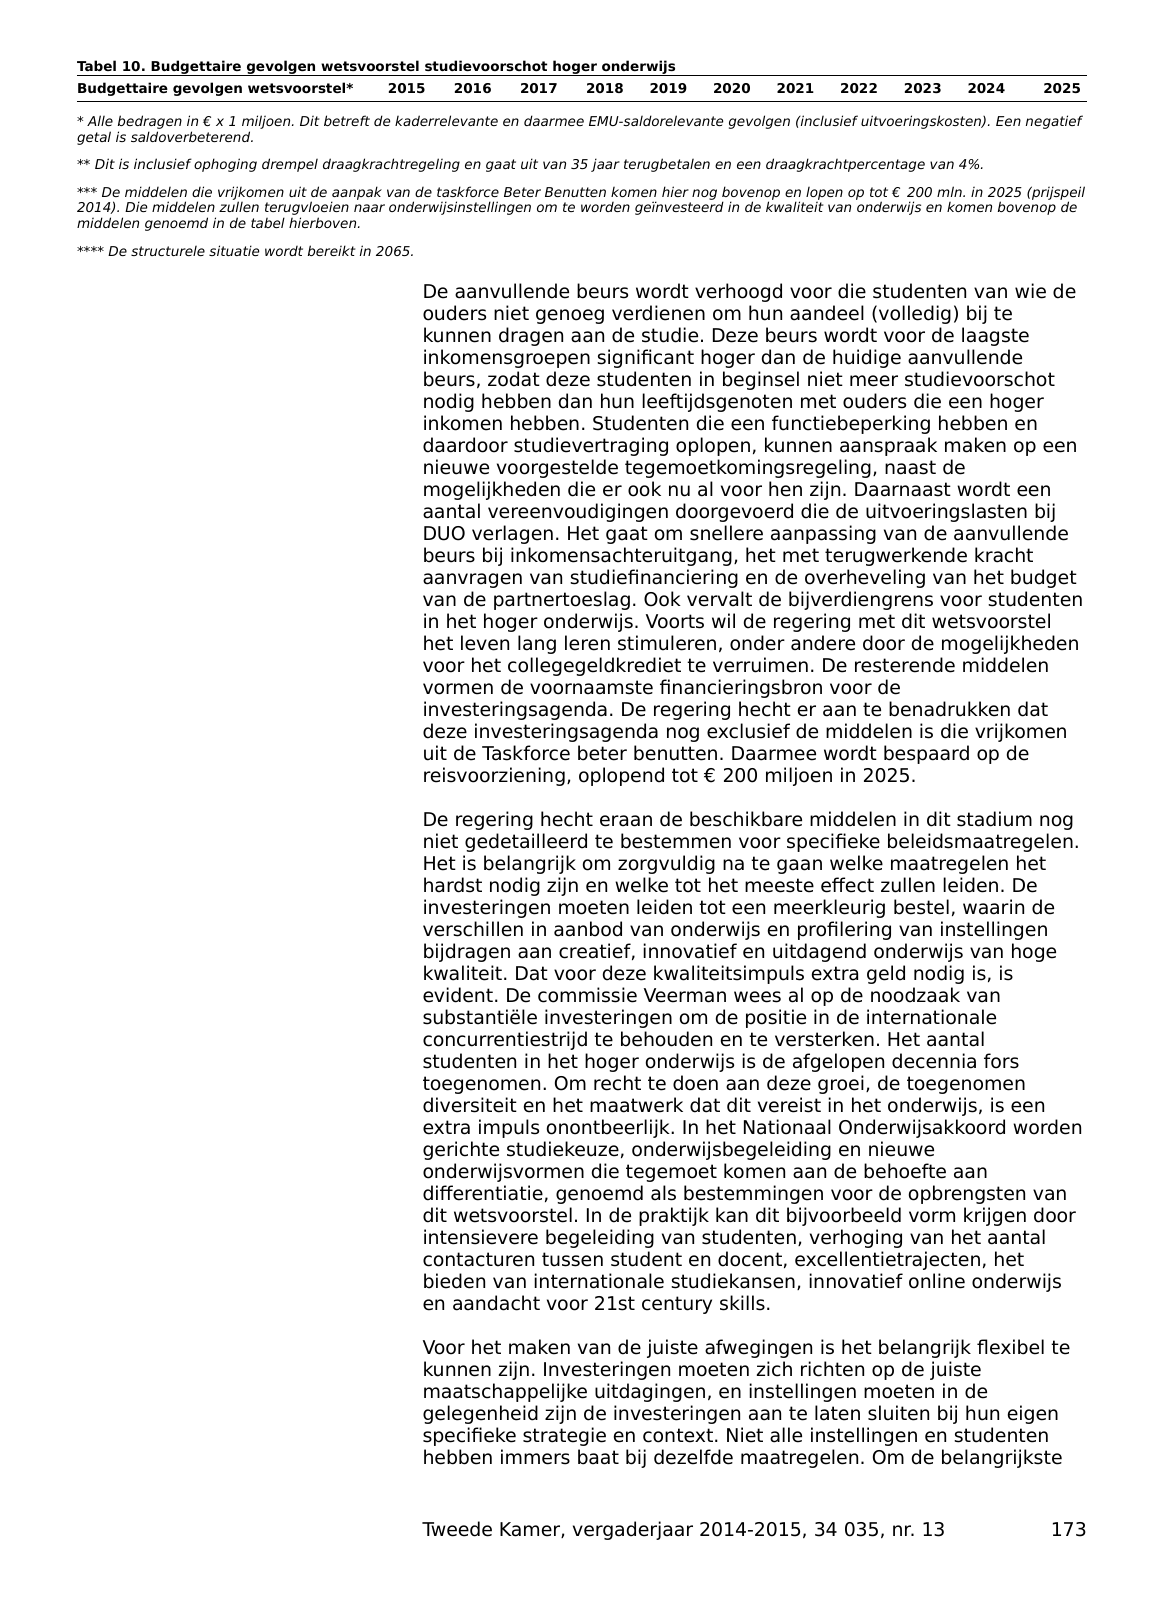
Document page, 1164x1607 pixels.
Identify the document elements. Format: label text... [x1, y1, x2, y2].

table_cell 2025 [1011, 76, 1087, 101]
table_cell 2021 [756, 76, 820, 101]
table_cell 2018 [563, 76, 629, 101]
table_cell 2017 [497, 76, 563, 101]
table_cell * Alle bedragen in € x 1 miljoen. Dit betreft de kaderrelevante en daarmee EMU-saldorelevante gevolgen (inclusief uitvoeringskosten). Een negatief getal is saldoverbeterend. ** Dit is inclusief ophoging drempel draagkrachtregeling en gaat uit van 35 jaar terugbetalen en een draagkrachtpercentage van 4%. *** De middelen die vrijkomen uit de aanpak van de taskforce Beter Benutten komen hier nog bovenop en lopen op tot € 200 mln. in 2025 (prijspeil 2014). Die middelen zullen terugvloeien naar onderwijsinstellingen om te worden geïnvesteerd in de kwaliteit van onderwijs en komen bovenop de middelen genoemd in de tabel hierboven. **** De structurele situatie wordt bereikt in 2065. [77, 102, 1087, 259]
table_cell 2016 [431, 76, 497, 101]
table_header Tabel 10. Budgettaire gevolgen wetsvoorstel studievoorschot hoger onderwijs [77, 59, 1087, 75]
table_cell 2024 [947, 76, 1011, 101]
table_cell 2015 [365, 76, 431, 101]
table_cell 2022 [820, 76, 883, 101]
table_cell 2023 [884, 76, 947, 101]
table_cell 2019 [629, 76, 693, 101]
text De regering hecht eraan de beschikbare middelen in dit stadium nog niet gedetailleerd te bestemmen voor specifieke beleidsmaatregelen. Het is belangrijk om zorgvuldig na te gaan welke maatregelen het hardst nodig zijn en welke tot het meeste effect zullen leiden. De investeringen moeten leiden tot een meerkleurig bestel, waarin de verschillen in aanbod van onderwijs en profilering van instellingen bijdragen aan creatief, innovatief en uitdagend onderwijs van hoge kwaliteit. Dat voor deze kwaliteitsimpuls extra geld nodig is, is evident. De commissie Veerman wees al op de noodzaak van substantiële investeringen om de positie in de internationale concurrentiestrijd te behouden en te versterken. Het aantal studenten in het hoger onderwijs is de afgelopen decennia fors toegenomen. Om recht te doen aan deze groei, de toegenomen diversiteit en het maatwerk dat dit vereist in het onderwijs, is een extra impuls onontbeerlijk. In het Nationaal Onderwijsakkoord worden gerichte studiekeuze, onderwijsbegeleiding en nieuwe onderwijsvormen die tegemoet komen aan de behoefte aan differentiatie, genoemd als bestemmingen voor de opbrengsten van dit wetsvoorstel. In de praktijk kan dit bijvoorbeeld vorm krijgen door intensievere begeleiding van studenten, verhoging van het aantal contacturen tussen student en docent, excellentietrajecten, het bieden van internationale studiekansen, innovatief online onderwijs en aandacht voor 21st century skills. [422, 809, 1087, 1314]
text De aanvullende beurs wordt verhoogd voor die studenten van wie de ouders niet genoeg verdienen om hun aandeel (volledig) bij te kunnen dragen aan de studie. Deze beurs wordt voor de laagste inkomensgroepen significant hoger dan de huidige aanvullende beurs, zodat deze studenten in beginsel niet meer studievoorschot nodig hebben dan hun leeftijdsgenoten met ouders die een hoger inkomen hebben. Studenten die een functiebeperking hebben en daardoor studievertraging oplopen, kunnen aanspraak maken op een nieuwe voorgestelde tegemoetkomingsregeling, naast de mogelijkheden die er ook nu al voor hen zijn. Daarnaast wordt een aantal vereenvoudigingen doorgevoerd die de uitvoeringslasten bij DUO verlagen. Het gaat om snellere aanpassing van de aanvullende beurs bij inkomensachteruitgang, het met terugwerkende kracht aanvragen van studiefinanciering en de overheveling van het budget van de partnertoeslag. Ook vervalt de bijverdiengrens voor studenten in het hoger onderwijs. Voorts wil de regering met dit wetsvoorstel het leven lang leren stimuleren, onder andere door de mogelijkheden voor het collegegeldkrediet te verruimen. De resterende middelen vormen de voornaamste financieringsbron voor de investeringsagenda. De regering hecht er aan te benadrukken dat deze investeringsagenda nog exclusief de middelen is die vrijkomen uit de Taskforce beter benutten. Daarmee wordt bespaard op de reisvoorziening, oplopend tot € 200 miljoen in 2025. [422, 281, 1087, 787]
table_cell Budgettaire gevolgen wetsvoorstel* [77, 76, 365, 101]
text Voor het maken van de juiste afwegingen is het belangrijk flexibel te kunnen zijn. Investeringen moeten zich richten op de juiste maatschappelijke uitdagingen, en instellingen moeten in de gelegenheid zijn de investeringen aan te laten sluiten bij hun eigen specifieke strategie en context. Niet alle instellingen en studenten hebben immers baat bij dezelfde maatregelen. Om de belangrijkste [422, 1337, 1087, 1469]
table_cell 2020 [693, 76, 756, 101]
